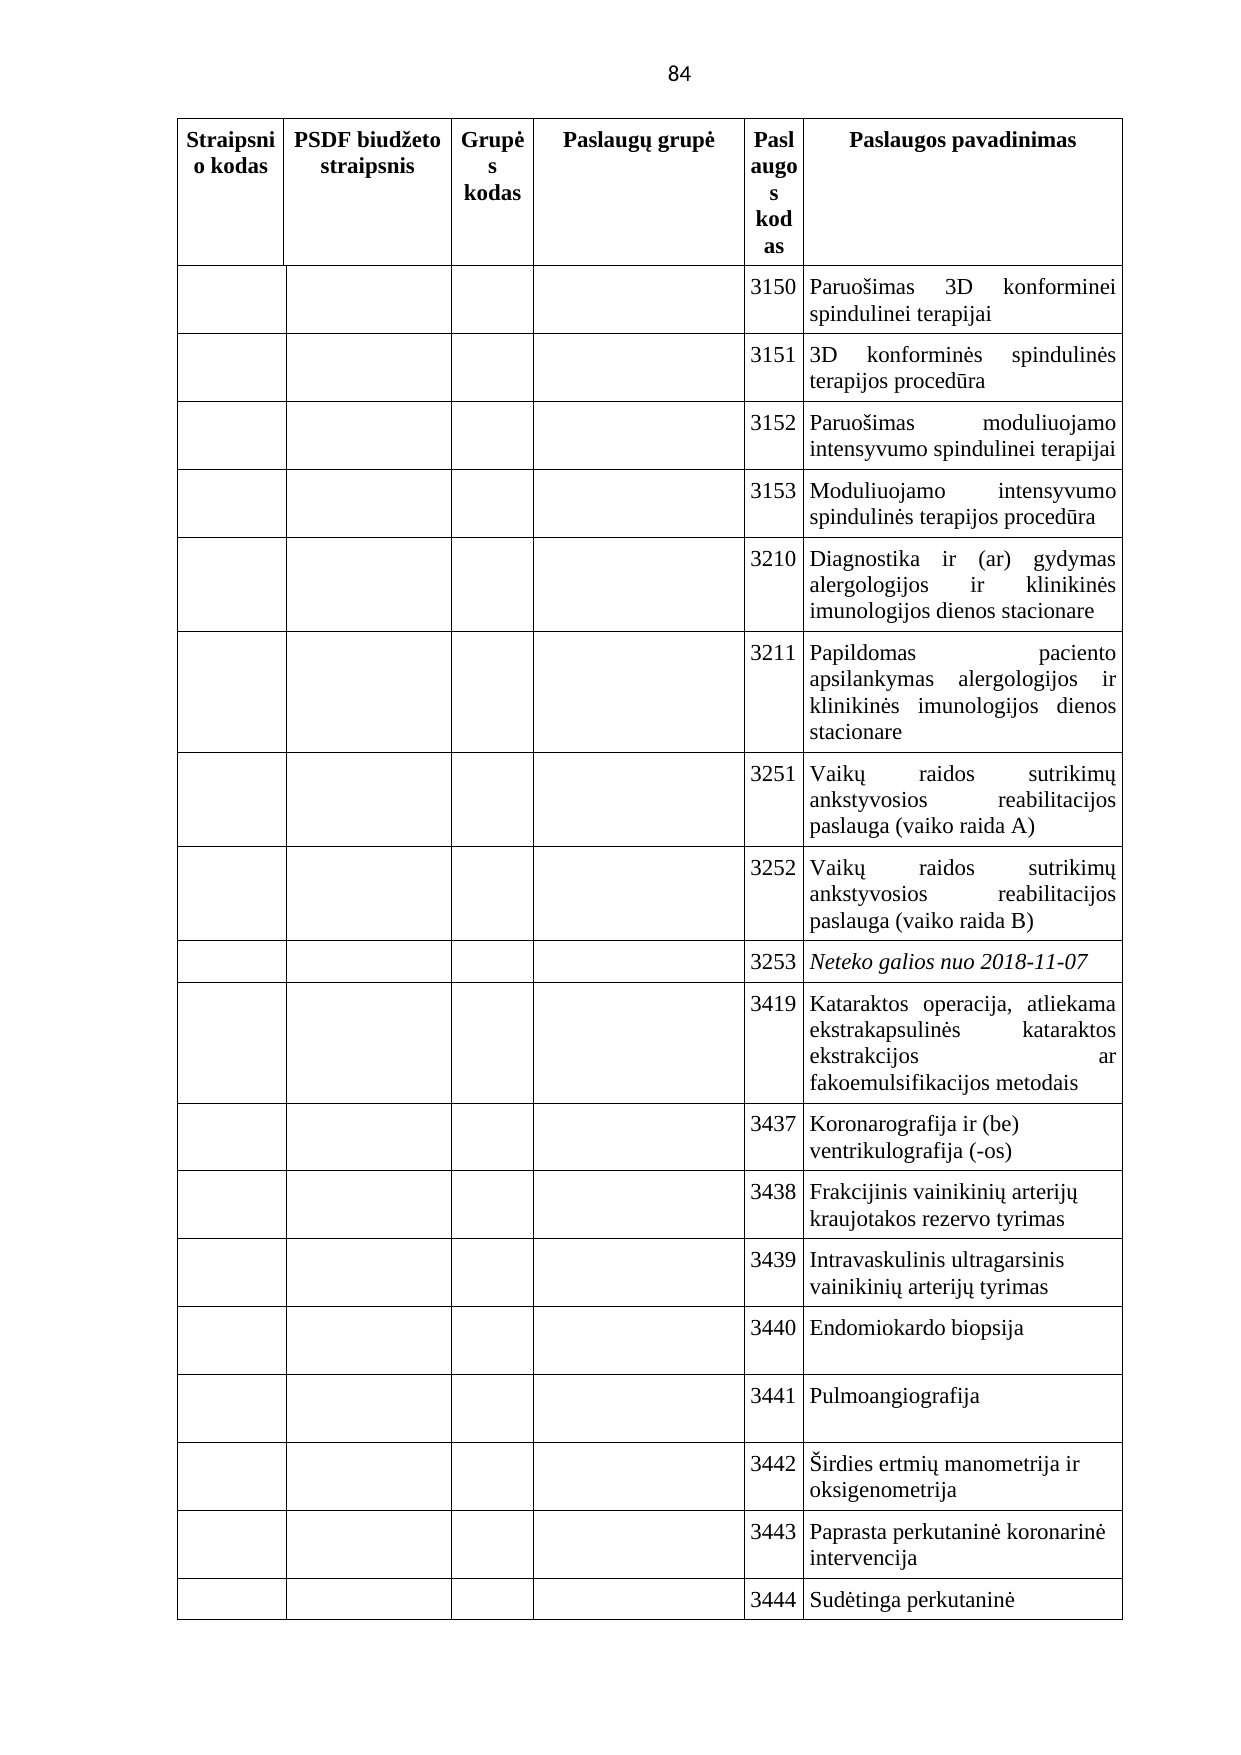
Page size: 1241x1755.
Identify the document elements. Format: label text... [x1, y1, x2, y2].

table_cell [178, 1171, 286, 1238]
table_cell [287, 334, 451, 401]
table_cell [287, 1171, 451, 1238]
table_cell 3439 [745, 1239, 803, 1306]
table_cell 3D konforminės spindulinės terapijos procedūra [804, 334, 1122, 401]
table_cell [452, 1579, 533, 1619]
table_cell [287, 1239, 451, 1306]
table_cell Papildomas paciento apsilankymas alergologijos ir klinikinės imunologijos dienos stacionare [804, 632, 1122, 752]
table_cell [178, 1239, 286, 1306]
table_header Paslaugų grupė [534, 119, 744, 265]
table_cell 3210 [745, 538, 803, 631]
table_cell [534, 538, 744, 631]
table_cell [287, 402, 451, 469]
table_cell 3442 [745, 1443, 803, 1510]
table_cell Frakcijinis vainikinių arterijų kraujotakos rezervo tyrimas [804, 1171, 1122, 1238]
table_cell [178, 1307, 286, 1374]
table_cell [287, 753, 451, 846]
table_cell [178, 470, 286, 537]
table_cell [287, 632, 451, 752]
table_cell 3443 [745, 1511, 803, 1578]
table_cell 3150 [745, 266, 803, 333]
table_cell [534, 1443, 744, 1510]
table_cell Moduliuojamo intensyvumo spindulinės terapijos procedūra [804, 470, 1122, 537]
table_cell 3211 [745, 632, 803, 752]
table_cell Intravaskulinis ultragarsinis vainikinių arterijų tyrimas [804, 1239, 1122, 1306]
table_cell 3251 [745, 753, 803, 846]
table_cell [534, 1239, 744, 1306]
table_cell [534, 1511, 744, 1578]
table_cell [534, 1104, 744, 1170]
table_cell [534, 1375, 744, 1442]
table_cell [287, 1579, 451, 1619]
table_cell Sudėtinga perkutaninė [804, 1579, 1122, 1619]
table_cell [452, 941, 533, 982]
table_cell 3438 [745, 1171, 803, 1238]
table_cell [287, 538, 451, 631]
table_cell Kataraktos operacija, atliekama ekstrakapsulinės kataraktos ekstrakcijos ar fakoemulsifikacijos metodais [804, 983, 1122, 1102]
table_cell [178, 266, 286, 333]
table_cell [287, 1104, 451, 1170]
table_cell [452, 983, 533, 1102]
table_cell [178, 1443, 286, 1510]
table_cell Koronarografija ir (be) ventrikulografija (-os) [804, 1104, 1122, 1170]
table_cell Vaikų raidos sutrikimų ankstyvosios reabilitacijos paslauga (vaiko raida B) [804, 847, 1122, 940]
table_header Paslaugos kodas [745, 119, 803, 265]
table_cell [452, 470, 533, 537]
table_cell [178, 334, 286, 401]
table_cell [452, 632, 533, 752]
table_cell [178, 753, 286, 846]
table_cell [534, 1579, 744, 1619]
table_cell [534, 266, 744, 333]
table_cell [452, 1511, 533, 1578]
table_cell [178, 402, 286, 469]
table_cell [178, 941, 286, 982]
table_cell [287, 1375, 451, 1442]
table_cell [534, 402, 744, 469]
table_cell 3152 [745, 402, 803, 469]
table_cell Neteko galios nuo 2018-11-07 [804, 941, 1122, 982]
table_cell [452, 753, 533, 846]
table_cell [452, 266, 533, 333]
table_header PSDF biudžeto straipsnis [284, 119, 451, 265]
table_cell [178, 983, 286, 1102]
table_cell [452, 334, 533, 401]
table_cell [452, 1171, 533, 1238]
table_cell [287, 941, 451, 982]
table_cell [287, 1443, 451, 1510]
table_cell 3441 [745, 1375, 803, 1442]
table_header Paslaugos pavadinimas [804, 119, 1122, 265]
table_cell 3437 [745, 1104, 803, 1170]
table_cell [452, 1307, 533, 1374]
table_cell [287, 847, 451, 940]
table_cell 3252 [745, 847, 803, 940]
table_cell [178, 1579, 286, 1619]
table_header Grupės kodas [452, 119, 533, 265]
table_cell [452, 402, 533, 469]
table_cell [178, 1511, 286, 1578]
table_cell 3440 [745, 1307, 803, 1374]
table_cell [452, 1104, 533, 1170]
table_cell 3419 [745, 983, 803, 1102]
table_cell [534, 847, 744, 940]
table_cell [178, 538, 286, 631]
table_header Straipsnio kodas [178, 119, 283, 265]
table_cell [452, 847, 533, 940]
table_cell Diagnostika ir (ar) gydymas alergologijos ir klinikinės imunologijos dienos stacionare [804, 538, 1122, 631]
table_cell 3151 [745, 334, 803, 401]
table_cell 3153 [745, 470, 803, 537]
table_cell Endomiokardo biopsija [804, 1307, 1122, 1374]
table_cell [178, 632, 286, 752]
table_cell [287, 1511, 451, 1578]
table_cell Pulmoangiografija [804, 1375, 1122, 1442]
table_cell [452, 1375, 533, 1442]
table_cell [178, 1104, 286, 1170]
table_cell [178, 847, 286, 940]
table_cell [452, 538, 533, 631]
table_cell Paruošimas 3D konforminei spindulinei terapijai [804, 266, 1122, 333]
table_cell [287, 1307, 451, 1374]
table_cell Paruošimas moduliuojamo intensyvumo spindulinei terapijai [804, 402, 1122, 469]
table_cell Vaikų raidos sutrikimų ankstyvosios reabilitacijos paslauga (vaiko raida A) [804, 753, 1122, 846]
table_cell [534, 470, 744, 537]
table_cell 3253 [745, 941, 803, 982]
table_cell [534, 753, 744, 846]
table_cell 3444 [745, 1579, 803, 1619]
table_cell [287, 983, 451, 1102]
table_cell [534, 1171, 744, 1238]
table_cell [534, 1307, 744, 1374]
table_cell [534, 983, 744, 1102]
table_cell [452, 1239, 533, 1306]
table_cell [534, 941, 744, 982]
table_cell [178, 1375, 286, 1442]
table_cell Paprasta perkutaninė koronarinė intervencija [804, 1511, 1122, 1578]
table_cell Širdies ertmių manometrija ir oksigenometrija [804, 1443, 1122, 1510]
table_cell [287, 470, 451, 537]
table_cell [534, 632, 744, 752]
table_cell [534, 334, 744, 401]
table_cell [452, 1443, 533, 1510]
table_cell [287, 266, 451, 333]
